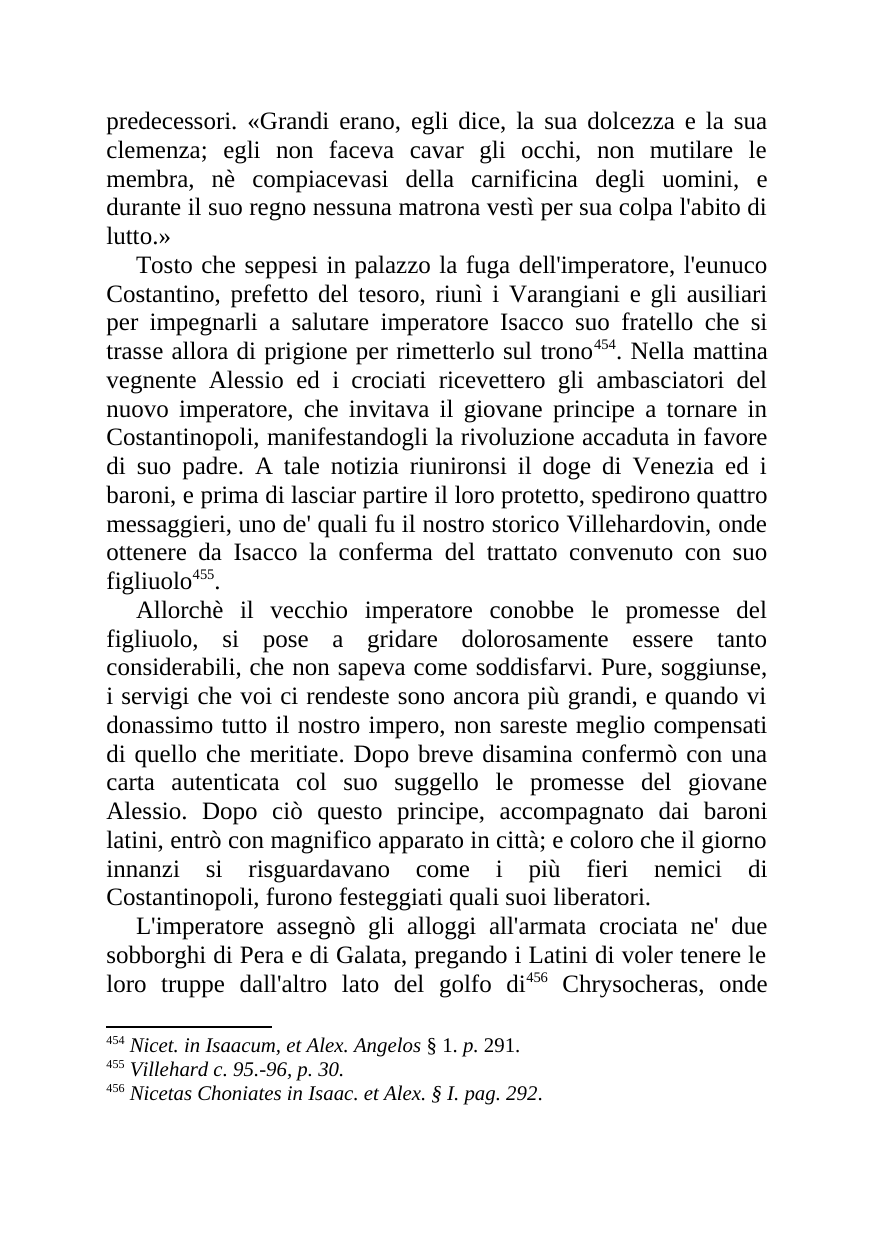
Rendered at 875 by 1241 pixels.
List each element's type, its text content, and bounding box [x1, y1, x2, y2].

text Nicet. in Isaacum, et Alex. Angelos § 1. p. 291. [106, 1033, 768, 1057]
text L'imperatore assegnò gli alloggi all'armata crociata ne' due sobborghi di Pera e di Galata, pregando i Latini di voler tenere le loro truppe dall'altro lato del golfo di Chrysocheras, onde [106, 911, 768, 997]
text Nicetas Choniates in Isaac. et Alex. § I. pag. 292. [106, 1081, 768, 1105]
text Villehard c. 95.-96, p. 30. [106, 1057, 768, 1081]
text predecessori. «Grandi erano, egli dice, la sua dolcezza e la sua clemenza; egli non faceva cavar gli occhi, non mutilare le membra, nè compiacevasi della carnificina degli uomini, e durante il suo regno nessuna matrona vestì per sua colpa l'abito di lutto.» [106, 106, 768, 250]
text Allorchè il vecchio imperatore conobbe le promesse del figliuolo, si pose a gridare dolorosamente essere tanto considerabili, che non sapeva come soddisfarvi. Pure, soggiunse, i servigi che voi ci rendeste sono ancora più grandi, e quando vi donassimo tutto il nostro impero, non sareste meglio compensati di quello che meritiate. Dopo breve disamina confermò con una carta autenticata col suo suggello le promesse del giovane Alessio. Dopo ciò questo principe, accompagnato dai baroni latini, entrò con magnifico apparato in città; e coloro che il giorno innanzi si risguardavano come i più fieri nemici di Costantinopoli, furono festeggiati quali suoi liberatori. [106, 595, 768, 911]
text Tosto che seppesi in palazzo la fuga dell'imperatore, l'eunuco Costantino, prefetto del tesoro, riunì i Varangiani e gli ausiliari per impegnarli a salutare imperatore Isacco suo fratello che si trasse allora di prigione per rimetterlo sul trono. Nella mattina vegnente Alessio ed i crociati ricevettero gli ambasciatori del nuovo imperatore, che invitava il giovane principe a tornare in Costantinopoli, manifestandogli la rivoluzione accaduta in favore di suo padre. A tale notizia riunironsi il doge di Venezia ed i baroni, e prima di lasciar partire il loro protetto, spedirono quattro messaggieri, uno de' quali fu il nostro storico Villehardovin, onde ottenere da Isacco la conferma del trattato convenuto con suo figliuolo. [106, 250, 768, 595]
